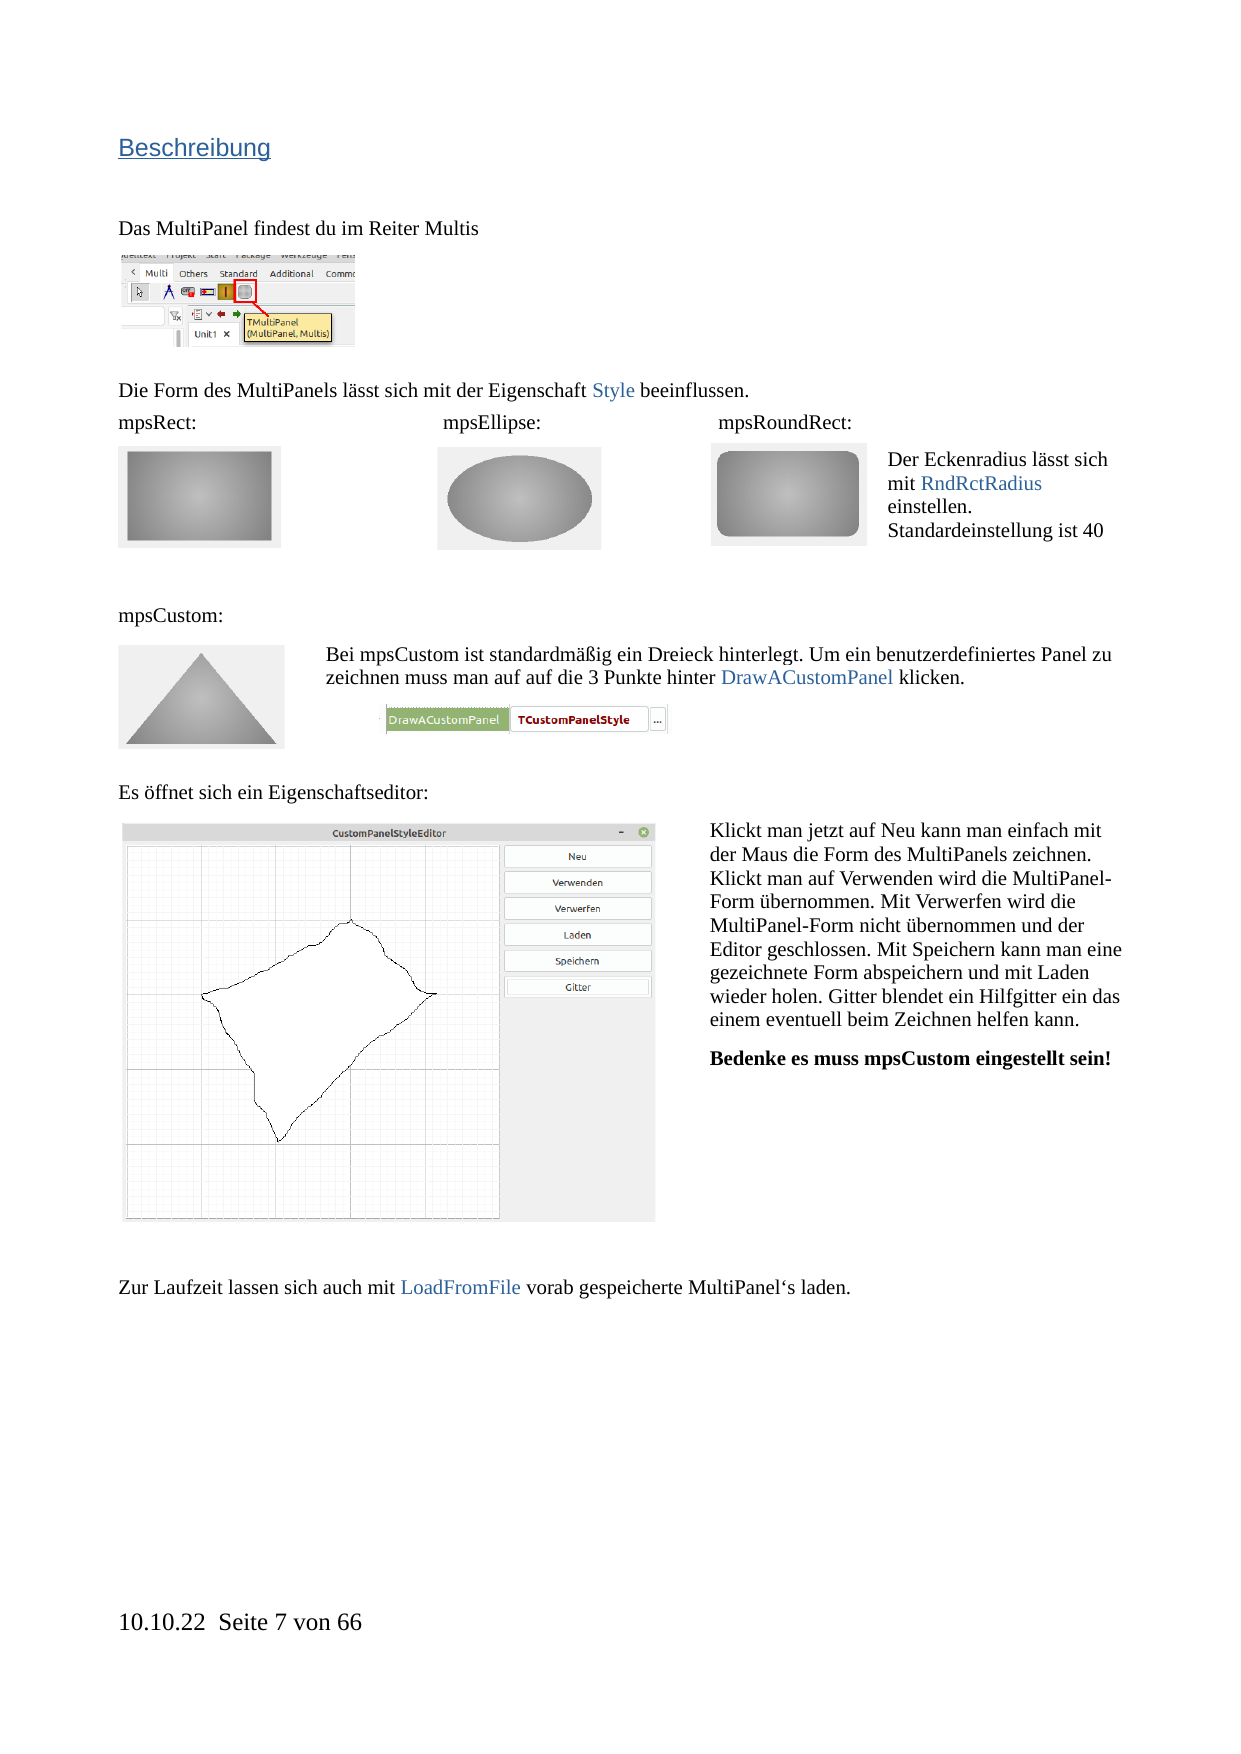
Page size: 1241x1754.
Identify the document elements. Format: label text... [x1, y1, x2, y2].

text Bedenke es muss mpsCustom eingestellt sein! [656, 1046, 1122, 1070]
text Klickt man jetzt auf Neu kann man einfach mit der Maus die Form des MultiPanels zeichnen. Klickt man auf Verwenden wird die MultiPanel- Form übernommen. Mit Verwerfen wird die MultiPanel-Form nicht übernommen und der Editor geschlossen. Mit Speichern kann man eine gezeichnete Form abspeichern und mit Laden wieder holen. Gitter blendet ein Hilfgitter ein das einem eventuell beim Zeichnen helfen kann. [118, 819, 1122, 1032]
text mpsRect: mpsEllipse: mpsRoundRect: [118, 415, 1122, 433]
picture [118, 446, 282, 548]
text Zur Laufzeit lassen sich auch mit LoadFromFile vorab gespeicherte MultiPanel‘s laden. [118, 1276, 1122, 1299]
text Das MultiPanel findest du im Reiter Multis [118, 222, 1122, 239]
picture [437, 447, 602, 550]
subtitle Beschreibung [118, 133, 1122, 161]
picture [121, 255, 355, 347]
text Die Form des MultiPanels lässt sich mit der Eigenschaft Style beeinflussen. [118, 383, 1122, 401]
picture [710, 443, 868, 546]
text Bei mpsCustom ist standardmäßig ein Dreieck hinterlegt. Um ein benutzerdefiniertes Panel zu zeichnen muss man auf auf die 3 Punkte hinter DrawACustomPanel klicken. [118, 642, 1122, 689]
text Der Eckenradius lässt sich mit RndRctRadius einstellen. Standardeinstellung ist 40 [118, 448, 1122, 589]
picture [379, 704, 672, 734]
text mpsCustom: [118, 604, 1122, 628]
picture [122, 823, 656, 1222]
picture [118, 645, 285, 749]
text Es öffnet sich ein Eigenschaftseditor: [118, 781, 1122, 804]
